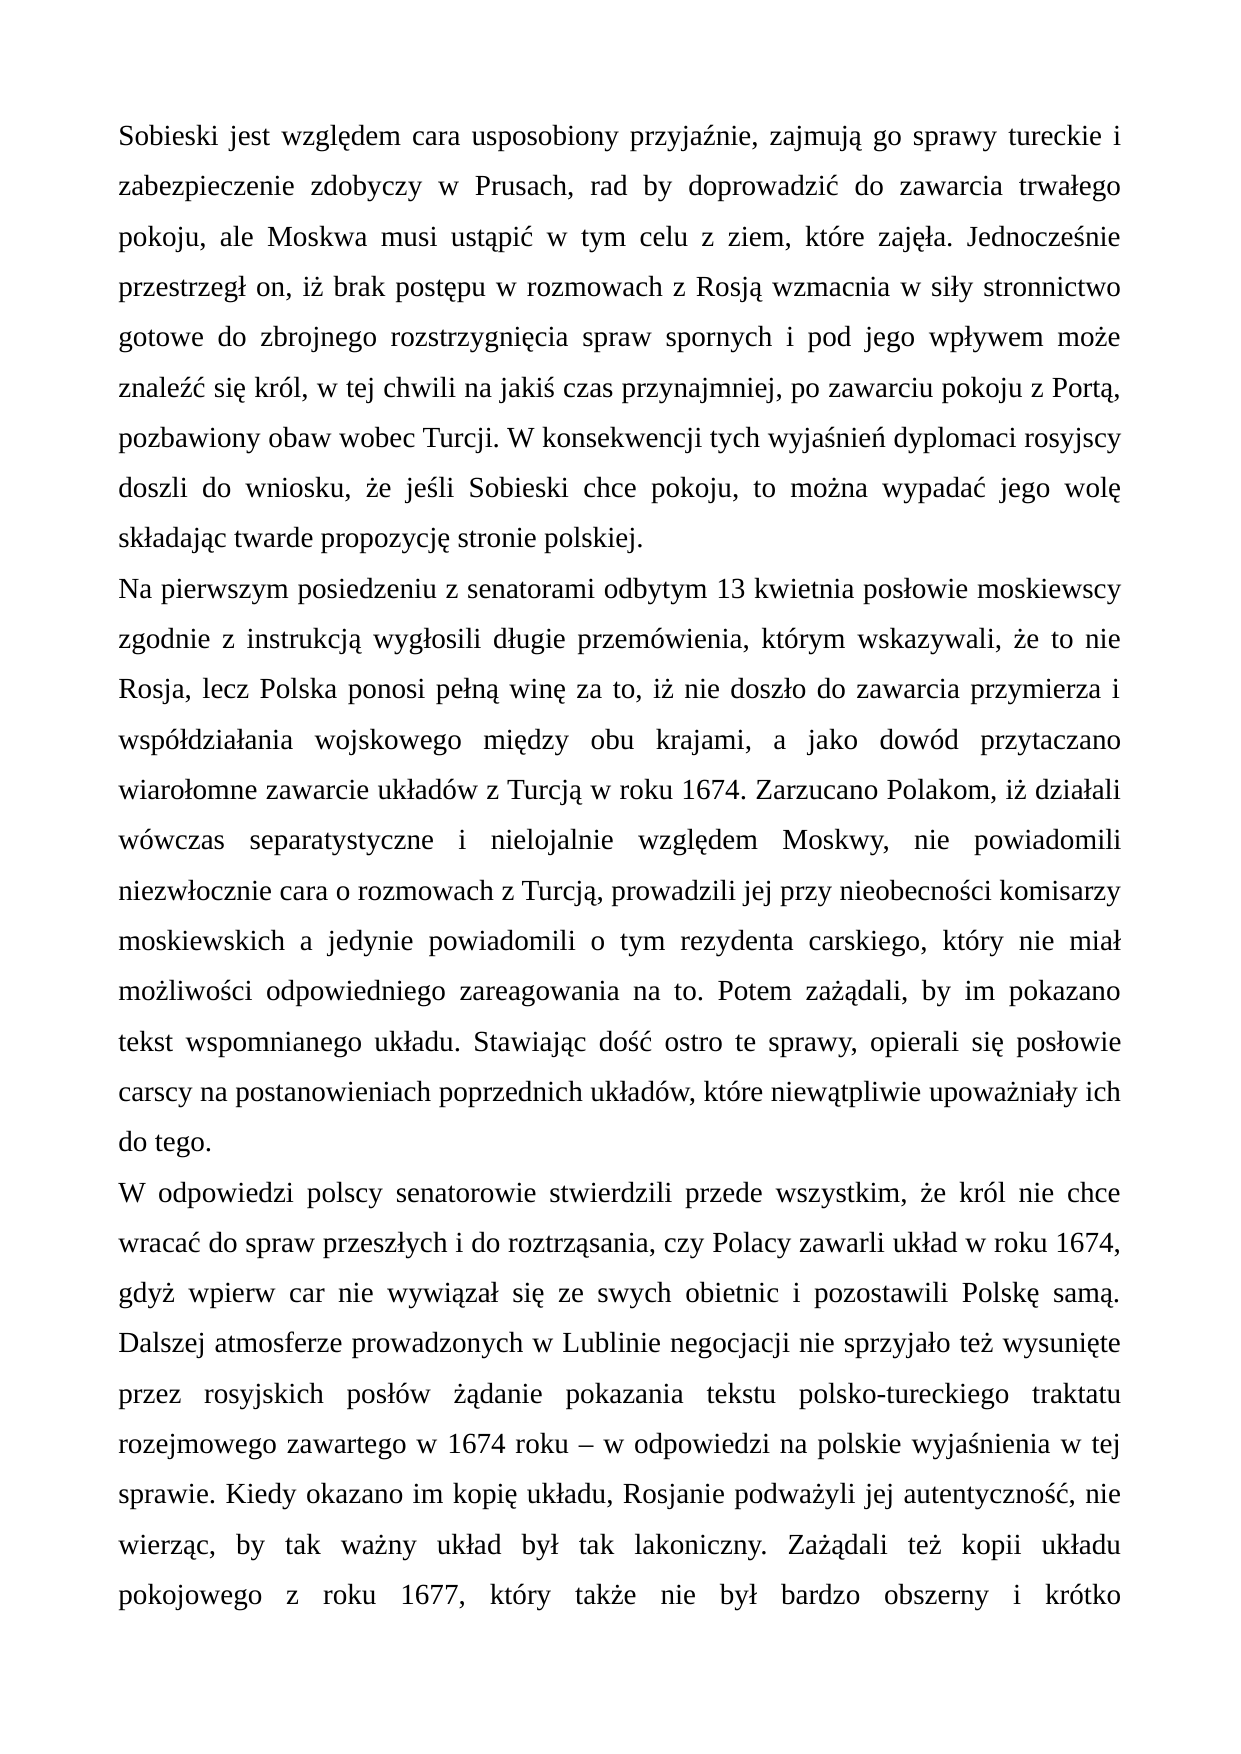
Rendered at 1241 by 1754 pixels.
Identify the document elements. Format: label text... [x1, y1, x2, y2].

text W odpowiedzi polscy senatorowie stwierdzili przede wszystkim, że król nie chce wracać do spraw przeszłych i do roztrząsania, czy Polacy zawarli układ w roku 1674, gdyż wpierw car nie wywiązał się ze swych obietnic i pozostawili Polskę samą. Dalszej atmosferze prowadzonych w Lublinie negocjacji nie sprzyjało też wysunięte przez rosyjskich posłów żądanie pokazania tekstu polsko-tureckiego traktatu rozejmowego zawartego w 1674 roku – w odpowiedzi na polskie wyjaśnienia w tej sprawie. Kiedy okazano im kopię układu, Rosjanie podważyli jej autentyczność, nie wierząc, by tak ważny układ był tak lakoniczny. Zażądali też kopii układu pokojowego z roku 1677, który także nie był bardzo obszerny i krótko [118, 1175, 1122, 1611]
text Na pierwszym posiedzeniu z senatorami odbytym 13 kwietnia posłowie moskiewscy zgodnie z instrukcją wygłosili długie przemówienia, którym wskazywali, że to nie Rosja, lecz Polska ponosi pełną winę za to, iż nie doszło do zawarcia przymierza i współdziałania wojskowego między obu krajami, a jako dowód przytaczano wiarołomne zawarcie układów z Turcją w roku 1674. Zarzucano Polakom, iż działali wówczas separatystyczne i nielojalnie względem Moskwy, nie powiadomili niezwłocznie cara o rozmowach z Turcją, prowadzili jej przy nieobecności komisarzy moskiewskich a jedynie powiadomili o tym rezydenta carskiego, który nie miał możliwości odpowiedniego zareagowania na to. Potem zażądali, by im pokazano tekst wspomnianego układu. Stawiając dość ostro te sprawy, opierali się posłowie carscy na postanowieniach poprzednich układów, które niewątpliwie upoważniały ich do tego. [118, 571, 1122, 1158]
text Sobieski jest względem cara usposobiony przyjaźnie, zajmują go sprawy tureckie i zabezpieczenie zdobyczy w Prusach, rad by doprowadzić do zawarcia trwałego pokoju, ale Moskwa musi ustąpić w tym celu z ziem, które zajęła. Jednocześnie przestrzegł on, iż brak postępu w rozmowach z Rosją wzmacnia w siły stronnictwo gotowe do zbrojnego rozstrzygnięcia spraw spornych i pod jego wpływem może znaleźć się król, w tej chwili na jakiś czas przynajmniej, po zawarciu pokoju z Portą, pozbawiony obaw wobec Turcji. W konsekwencji tych wyjaśnień dyplomaci rosyjscy doszli do wniosku, że jeśli Sobieski chce pokoju, to można wypadać jego wolę składając twarde propozycję stronie polskiej. [118, 118, 1122, 554]
